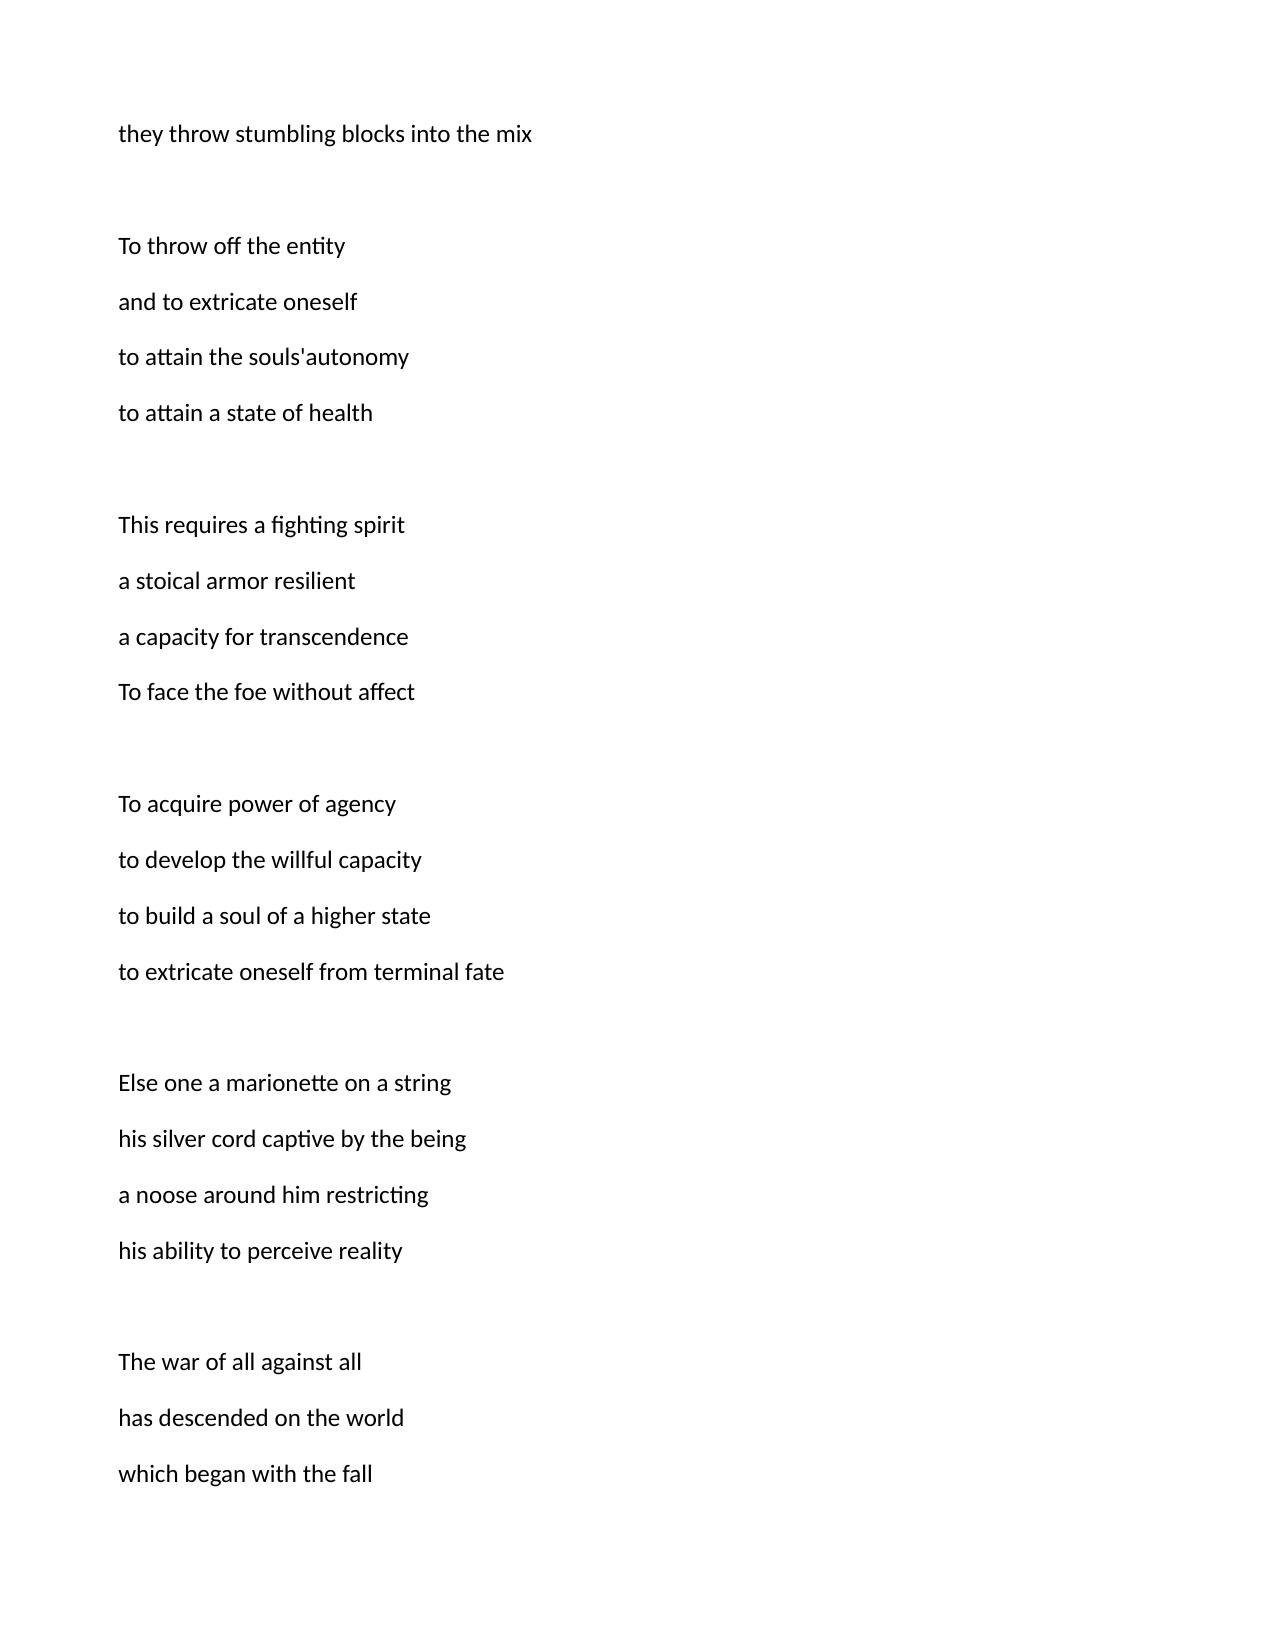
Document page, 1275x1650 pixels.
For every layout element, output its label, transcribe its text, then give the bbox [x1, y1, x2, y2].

text to attain a state of health [118, 397, 1157, 428]
text his silver cord captive by the being [118, 1123, 1157, 1154]
text The war of all against all [118, 1346, 1157, 1377]
text This requires a fighting spirit [118, 509, 1157, 539]
text and to extricate oneself [118, 286, 1157, 316]
text a stoical armor resilient [118, 565, 1157, 595]
text To face the foe without affect [118, 676, 1157, 707]
text to build a soul of a higher state [118, 900, 1157, 930]
text Else one a marionette on a string [118, 1067, 1157, 1098]
text his ability to perceive reality [118, 1235, 1157, 1265]
text to attain the souls'autonomy [118, 341, 1157, 372]
text they throw stumbling blocks into the mix [118, 118, 1157, 149]
text to extricate oneself from terminal fate [118, 956, 1157, 986]
text a capacity for transcendence [118, 621, 1157, 651]
text a noose around him restricting [118, 1179, 1157, 1209]
text to develop the willful capacity [118, 844, 1157, 874]
text which began with the fall [118, 1458, 1157, 1489]
text To throw off the entity [118, 230, 1157, 260]
text To acquire power of agency [118, 788, 1157, 819]
text has descended on the world [118, 1402, 1157, 1433]
